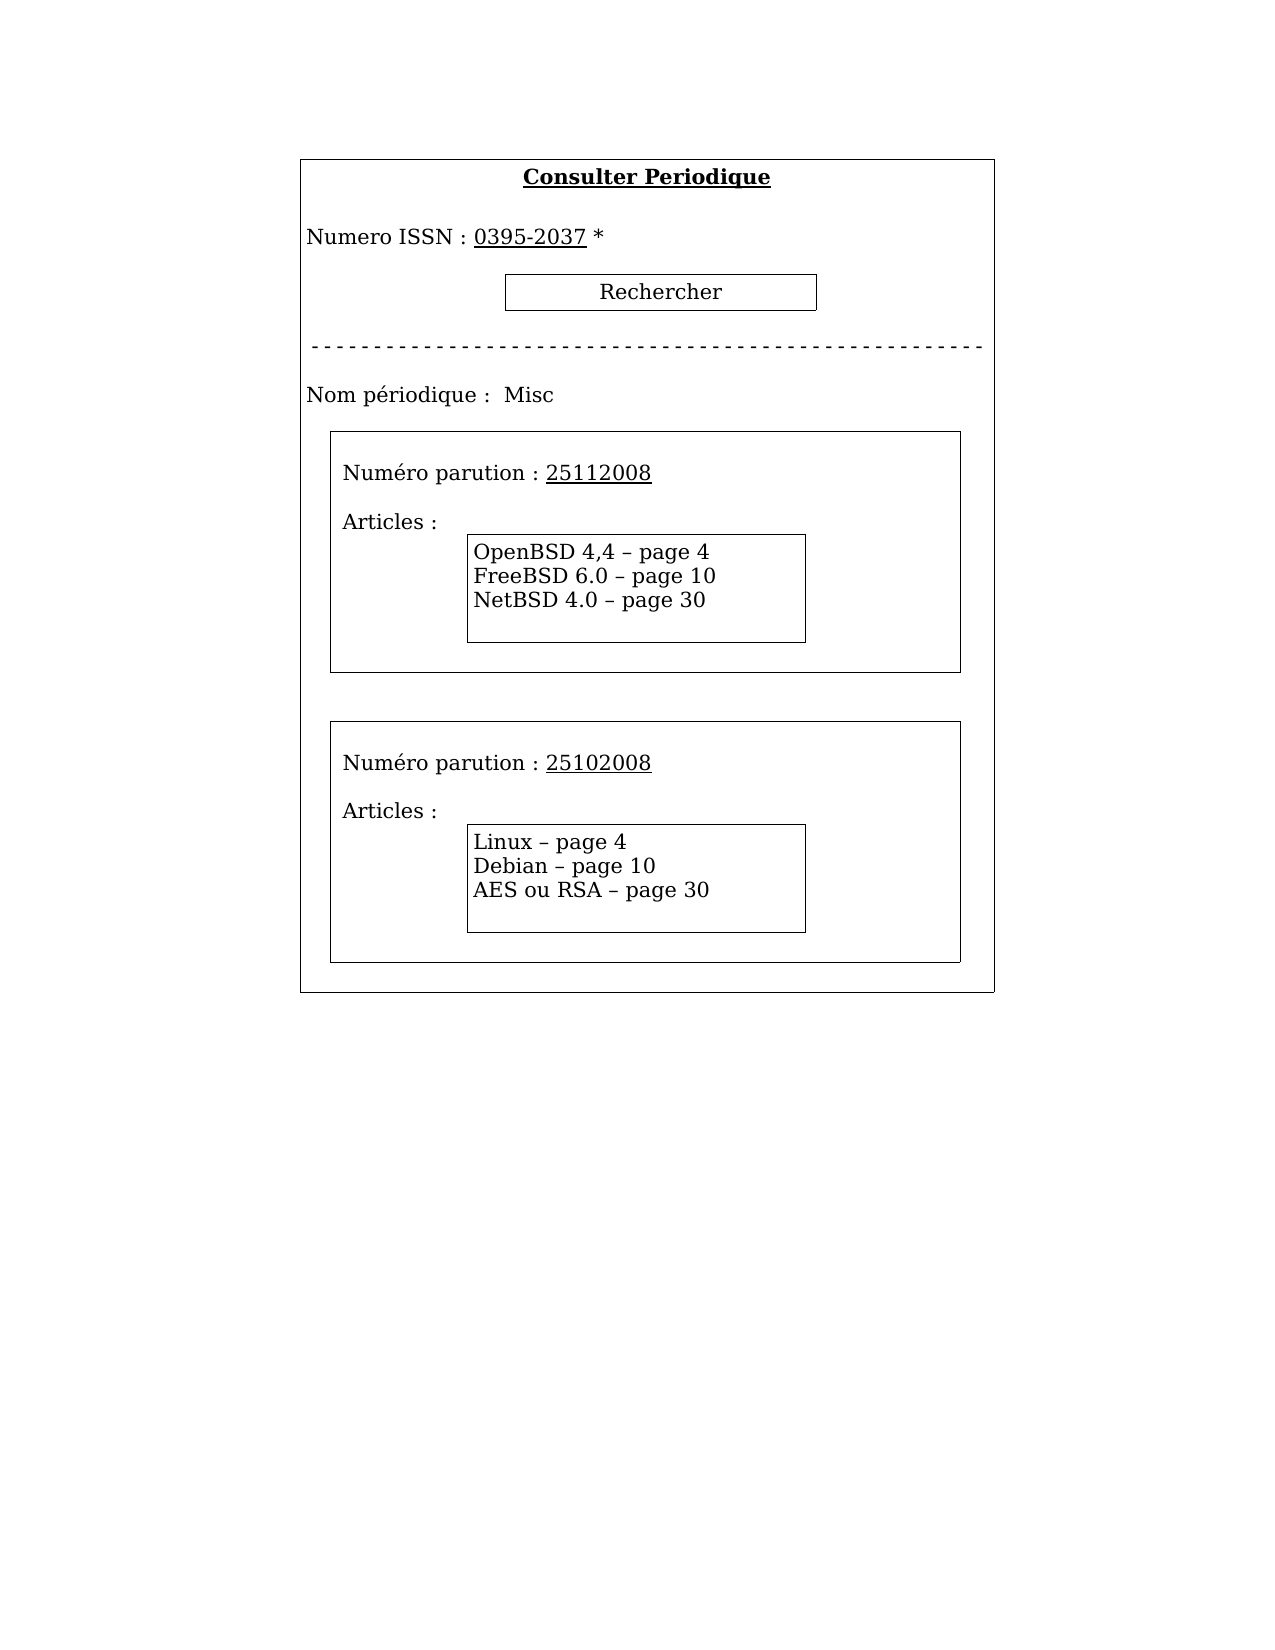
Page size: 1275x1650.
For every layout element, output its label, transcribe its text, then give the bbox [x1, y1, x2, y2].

table_header Numéro parution : 25112008 Articles : [331, 432, 960, 672]
table_header Numéro parution : 25102008 Articles : [331, 722, 960, 962]
table_cell Numero ISSN : 0395-2037 * ------------------------------------------------------ Nom périodique : Misc [301, 195, 994, 992]
table_header Rechercher [506, 275, 816, 310]
table_header Consulter Periodique [301, 160, 994, 195]
table_header Linux – page 4 Debian – page 10 AES ou RSA – page 30 [468, 825, 805, 932]
table_header OpenBSD 4,4 – page 4 FreeBSD 6.0 – page 10 NetBSD 4.0 – page 30 [468, 535, 805, 642]
